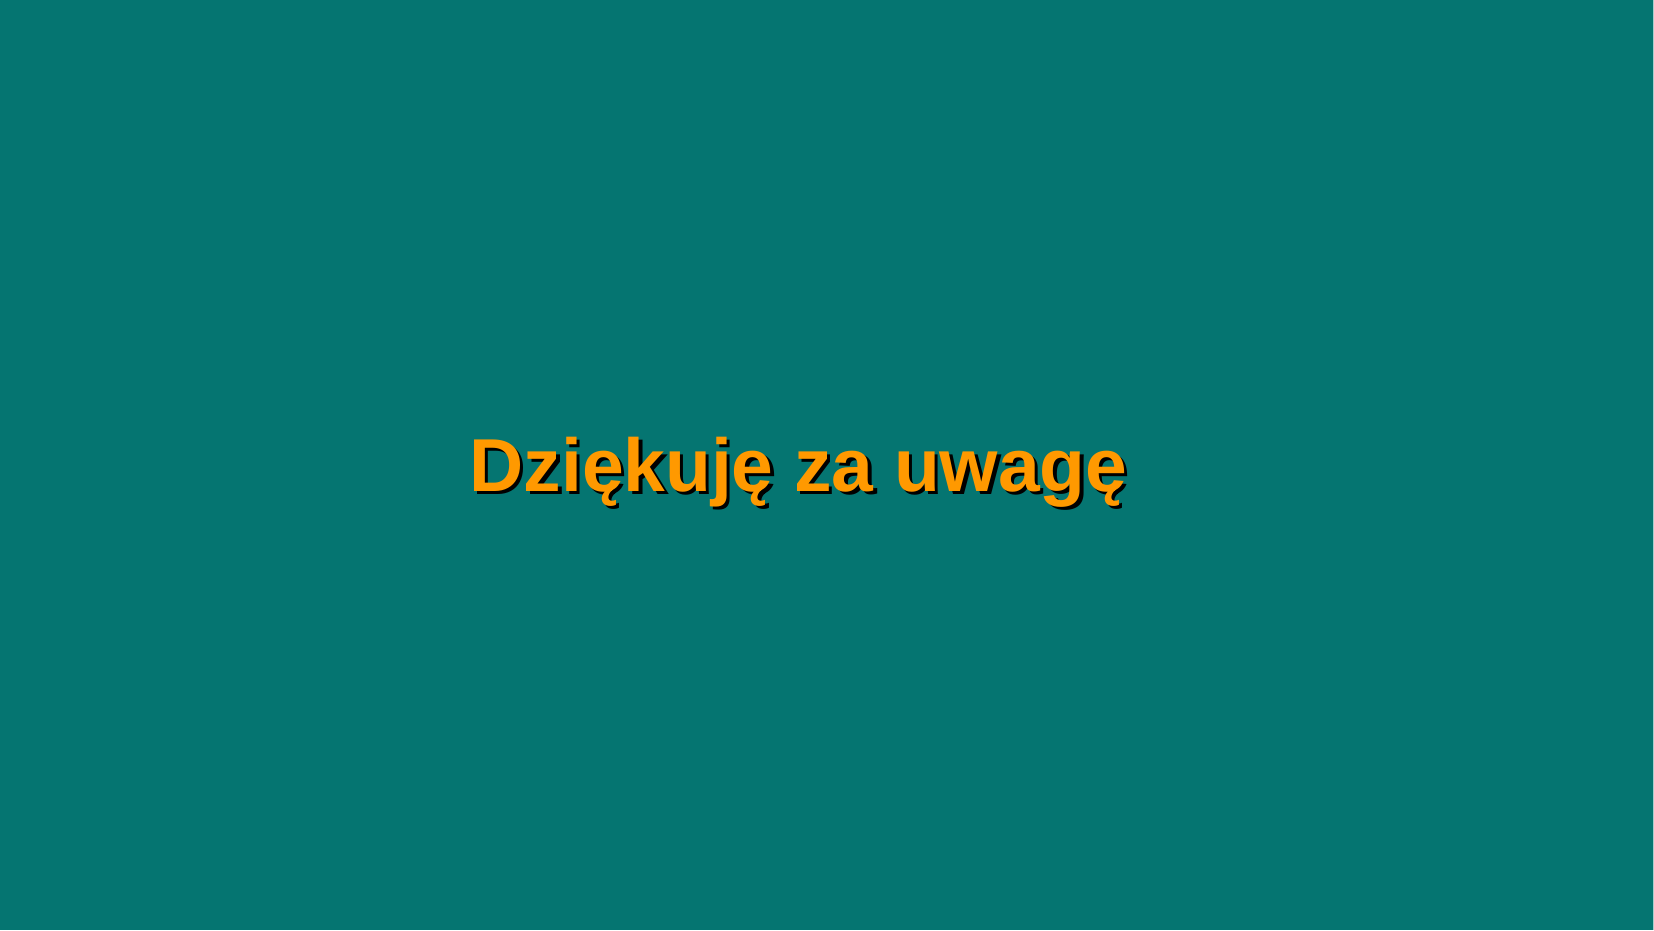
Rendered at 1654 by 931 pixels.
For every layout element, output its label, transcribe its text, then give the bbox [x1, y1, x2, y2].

title Dziękuję za uwagę [240, 387, 1357, 543]
